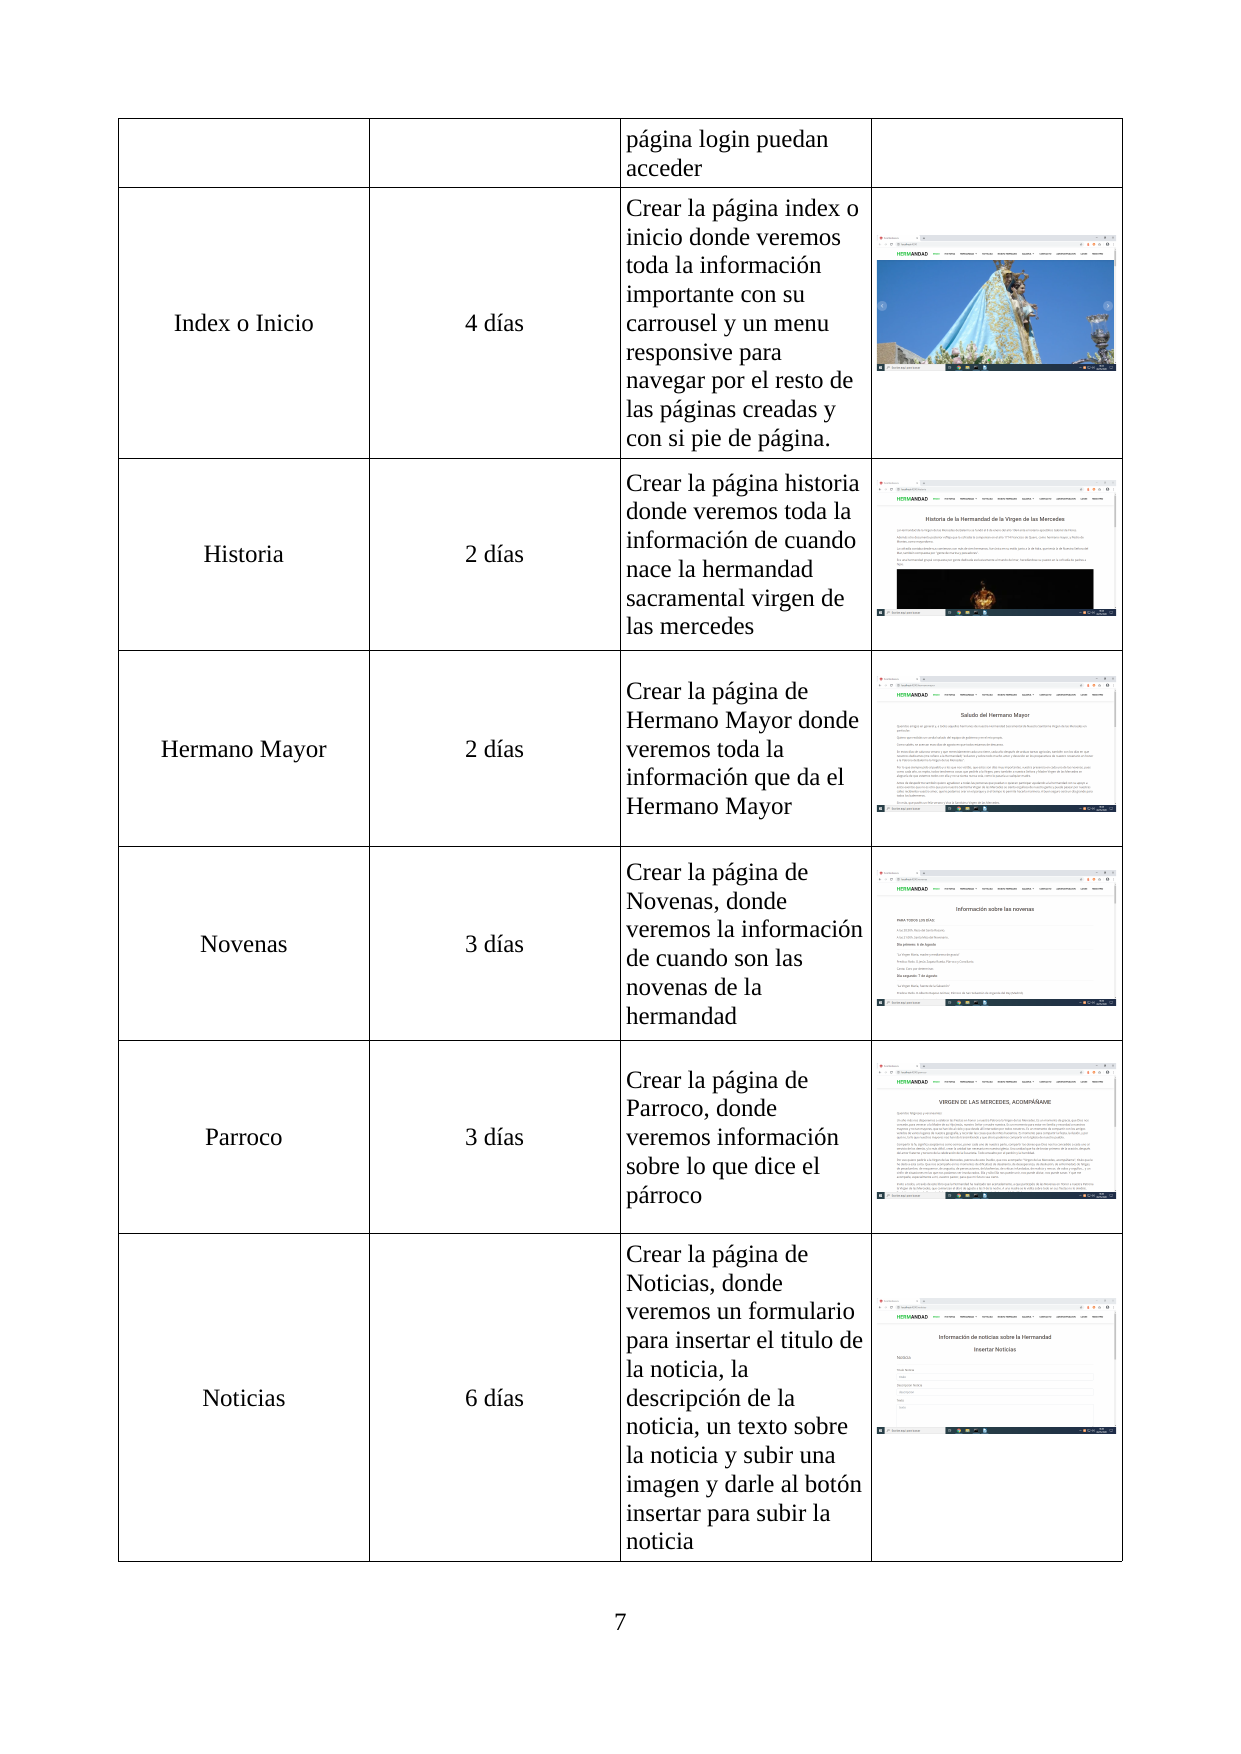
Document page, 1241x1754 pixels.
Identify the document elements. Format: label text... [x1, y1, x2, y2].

table_cell 4 días [370, 188, 620, 457]
table_cell [872, 459, 1122, 650]
table_cell Hermano Mayor [119, 651, 369, 846]
table_cell Index o Inicio [119, 188, 369, 457]
table_cell página login puedan acceder [621, 119, 871, 187]
table_cell 2 días [370, 651, 620, 846]
table_cell [872, 847, 1122, 1040]
table_cell [370, 119, 620, 187]
table_cell [872, 188, 1122, 457]
table_cell 2 días [370, 459, 620, 650]
table_cell [872, 1041, 1122, 1233]
table_cell 6 días [370, 1234, 620, 1561]
table_cell Crear la página historia donde veremos toda la información de cuando nace la hermandad sacramental virgen de las mercedes [621, 459, 871, 650]
picture [876, 1063, 1117, 1199]
table_cell 3 días [370, 847, 620, 1040]
table_cell Historia [119, 459, 369, 650]
picture [876, 1298, 1117, 1434]
table_cell Crear la página index o inicio donde veremos toda la información importante con su carrousel y un menu responsive para navegar por el resto de las páginas creadas y con si pie de página. [621, 188, 871, 457]
table_cell Parroco [119, 1041, 369, 1233]
table_cell Crear la página de Parroco, donde veremos información sobre lo que dice el párroco [621, 1041, 871, 1233]
table_cell [119, 119, 369, 187]
table_cell [872, 119, 1122, 187]
table_cell Novenas [119, 847, 369, 1040]
picture [876, 870, 1117, 1006]
table_cell Crear la página de Hermano Mayor donde veremos toda la información que da el Hermano Mayor [621, 651, 871, 846]
table_cell Crear la página de Novenas, donde veremos la información de cuando son las novenas de la hermandad [621, 847, 871, 1040]
table_cell [872, 651, 1122, 846]
table_cell Noticias [119, 1234, 369, 1561]
table_cell 3 días [370, 1041, 620, 1233]
picture [876, 676, 1117, 812]
table_cell [872, 1234, 1122, 1561]
picture [876, 480, 1117, 616]
picture [876, 235, 1117, 371]
table_cell Crear la página de Noticias, donde veremos un formulario para insertar el titulo de la noticia, la descripción de la noticia, un texto sobre la noticia y subir una imagen y darle al botón insertar para subir la noticia [621, 1234, 871, 1561]
